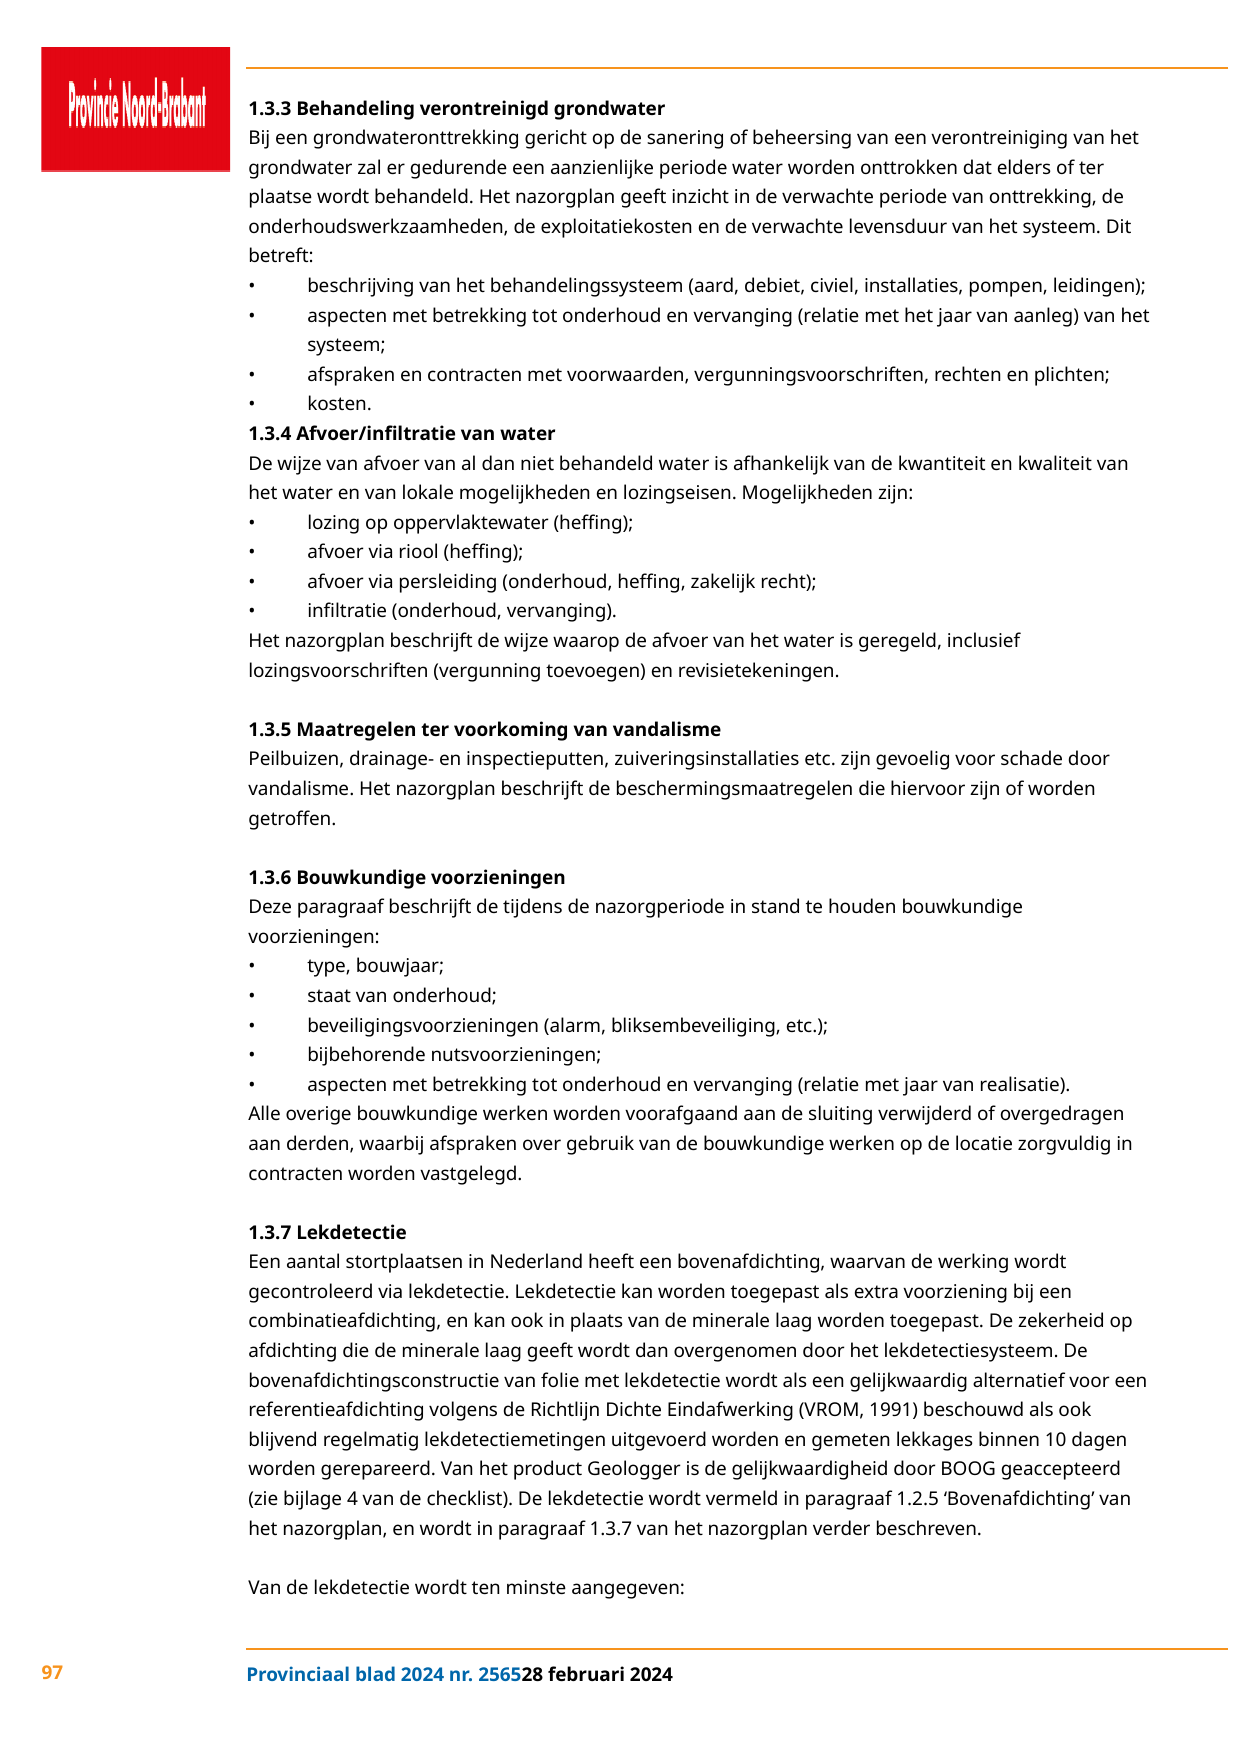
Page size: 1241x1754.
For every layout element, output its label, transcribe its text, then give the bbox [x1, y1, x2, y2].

text 1.3.5 Maatregelen ter voorkoming van vandalisme [248, 716, 1152, 742]
list type, bouwjaar; [248, 953, 1152, 978]
list kosten. [248, 391, 1152, 416]
list afspraken en contracten met voorwaarden, vergunningsvoorschriften, rechten en plichten; [248, 361, 1152, 387]
text Van de lekdetectie wordt ten minste aangegeven: [248, 1574, 1152, 1600]
text Het nazorgplan beschrijft de wijze waarop de afvoer van het water is geregeld, inclusief lozingsvoorschriften (vergunning toevoegen) en revisietekeningen. [248, 627, 1152, 683]
list infiltratie (onderhoud, vervanging). [248, 598, 1152, 623]
text Bij een grondwateronttrekking gericht op de sanering of beheersing van een verontreiniging van het grondwater zal er gedurende een aanzienlijke periode water worden onttrokken dat elders of ter plaatse wordt behandeld. Het nazorgplan geeft inzicht in de verwachte periode van onttrekking, de onderhoudswerkzaamheden, de exploitatiekosten en de verwachte levensduur van het systeem. Dit betreft: [248, 124, 1152, 268]
list aspecten met betrekking tot onderhoud en vervanging (relatie met het jaar van aanleg) van het systeem; [248, 302, 1152, 357]
list beveiligingsvoorzieningen (alarm, bliksembeveiliging, etc.); [248, 1012, 1152, 1038]
text Alle overige bouwkundige werken worden voorafgaand aan de sluiting verwijderd of overgedragen aan derden, waarbij afspraken over gebruik van de bouwkundige werken op de locatie zorgvuldig in contracten worden vastgelegd. [248, 1101, 1152, 1186]
list beschrijving van het behandelingssysteem (aard, debiet, civiel, installaties, pompen, leidingen); [248, 272, 1152, 298]
text Deze paragraaf beschrijft de tijdens de nazorgperiode in stand te houden bouwkundige voorzieningen: [248, 893, 1152, 949]
text 1.3.4 Afvoer/infiltratie van water [248, 420, 1152, 446]
text Peilbuizen, drainage- en inspectieputten, zuiveringsinstallaties etc. zijn gevoelig voor schade door vandalisme. Het nazorgplan beschrijft de beschermingsmaatregelen die hiervoor zijn of worden getroffen. [248, 746, 1152, 831]
list staat van onderhoud; [248, 982, 1152, 1008]
text De wijze van afvoer van al dan niet behandeld water is afhankelijk van de kwantiteit en kwaliteit van het water en van lokale mogelijkheden en lozingseisen. Mogelijkheden zijn: [248, 450, 1152, 505]
text 1.3.3 Behandeling verontreinigd grondwater [248, 95, 1152, 121]
list aspecten met betrekking tot onderhoud en vervanging (relatie met jaar van realisatie). [248, 1071, 1152, 1097]
text Een aantal stortplaatsen in Nederland heeft een bovenafdichting, waarvan de werking wordt gecontroleerd via lekdetectie. Lekdetectie kan worden toegepast als extra voorziening bij een combinatieafdichting, en kan ook in plaats van de minerale laag worden toegepast. De zekerheid op afdichting die de minerale laag geeft wordt dan overgenomen door het lekdetectiesysteem. De bovenafdichtingsconstructie van folie met lekdetectie wordt als een gelijkwaardig alternatief voor een referentieafdichting volgens de Richtlijn Dichte Eindafwerking (VROM, 1991) beschouwd als ook blijvend regelmatig lekdetectiemetingen uitgevoerd worden en gemeten lekkages binnen 10 dagen worden gerepareerd. Van het product Geologger is de gelijkwaardigheid door BOOG geaccepteerd (zie bijlage 4 van de checklist). De lekdetectie wordt vermeld in paragraaf 1.2.5 ‘Bovenafdichting’ van het nazorgplan, en wordt in paragraaf 1.3.7 van het nazorgplan verder beschreven. [248, 1248, 1152, 1541]
list afvoer via persleiding (onderhoud, heffing, zakelijk recht); [248, 568, 1152, 594]
list lozing op oppervlaktewater (heffing); [248, 509, 1152, 535]
list bijbehorende nutsvoorzieningen; [248, 1041, 1152, 1067]
list afvoer via riool (heffing); [248, 538, 1152, 564]
text 1.3.6 Bouwkundige voorzieningen [248, 864, 1152, 890]
text 1.3.7 Lekdetectie [248, 1219, 1152, 1245]
picture [41, 47, 231, 172]
